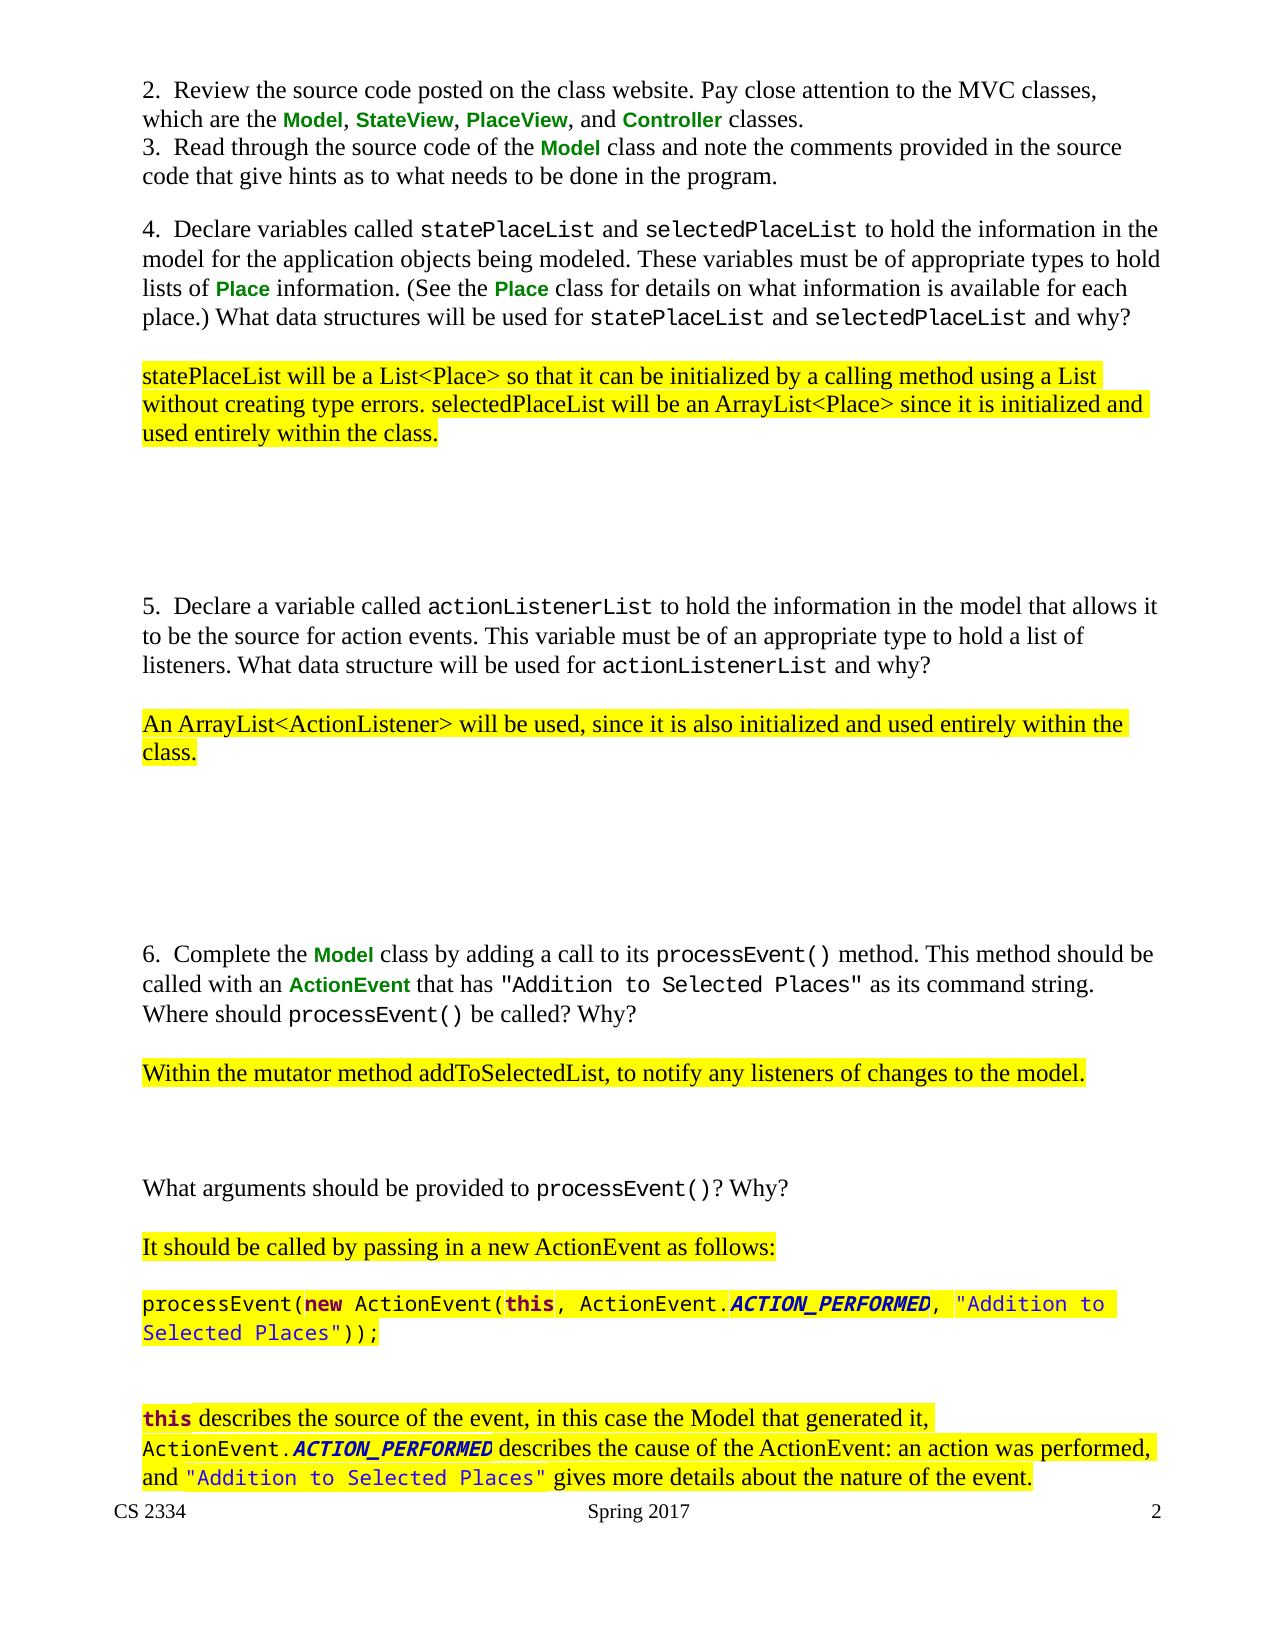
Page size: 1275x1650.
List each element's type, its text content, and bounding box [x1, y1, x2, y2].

list Declare a variable called actionListenerList to hold the information in the model that allows it to be the source for action events. This variable must be of an appropriate type to hold a list of listeners. What data structure will be used for actionListenerList and why? [142, 591, 1162, 680]
text What arguments should be provided to processEvent()? Why? [142, 1173, 1162, 1203]
list Complete the Model class by adding a call to its processEvent() method. This method should be called with an ActionEvent that has "Addition to Selected Places" as its command string. Where should processEvent() be called? Why? [142, 939, 1162, 1029]
list Read through the source code of the Model class and note the comments provided in the source code that give hints as to what needs to be done in the program. [142, 132, 1162, 190]
text An ArrayList<ActionListener> will be used, since it is also initialized and used entirely within the class. [142, 709, 1162, 766]
text processEvent(new ActionEvent(this, ActionEvent.ACTION_PERFORMED, "Addition to Selected Places")); [142, 1289, 1162, 1346]
list Declare variables called statePlaceList and selectedPlaceList to hold the information in the model for the application objects being modeled. These variables must be of appropriate types to hold lists of Place information. (See the Place class for details on what information is available for each place.) What data structures will be used for statePlaceList and selectedPlaceList and why? [142, 214, 1162, 332]
text this describes the source of the event, in this case the Model that generated it, ActionEvent.ACTION_PERFORMED describes the cause of the ActionEvent: an action was performed, and "Addition to Selected Places" gives more details about the nature of the event. [142, 1403, 1162, 1492]
text It should be called by passing in a new ActionEvent as follows: [142, 1232, 1162, 1261]
text Within the mutator method addToSelectedList, to notify any listeners of changes to the model. [142, 1058, 1162, 1087]
list Review the source code posted on the class website. Pay close attention to the MVC classes, which are the Model, StateView, PlaceView, and Controller classes. [142, 75, 1162, 132]
text statePlaceList will be a List<Place> so that it can be initialized by a calling method using a List without creating type errors. selectedPlaceList will be an ArrayList<Place> since it is initialized and used entirely within the class. [142, 361, 1162, 447]
